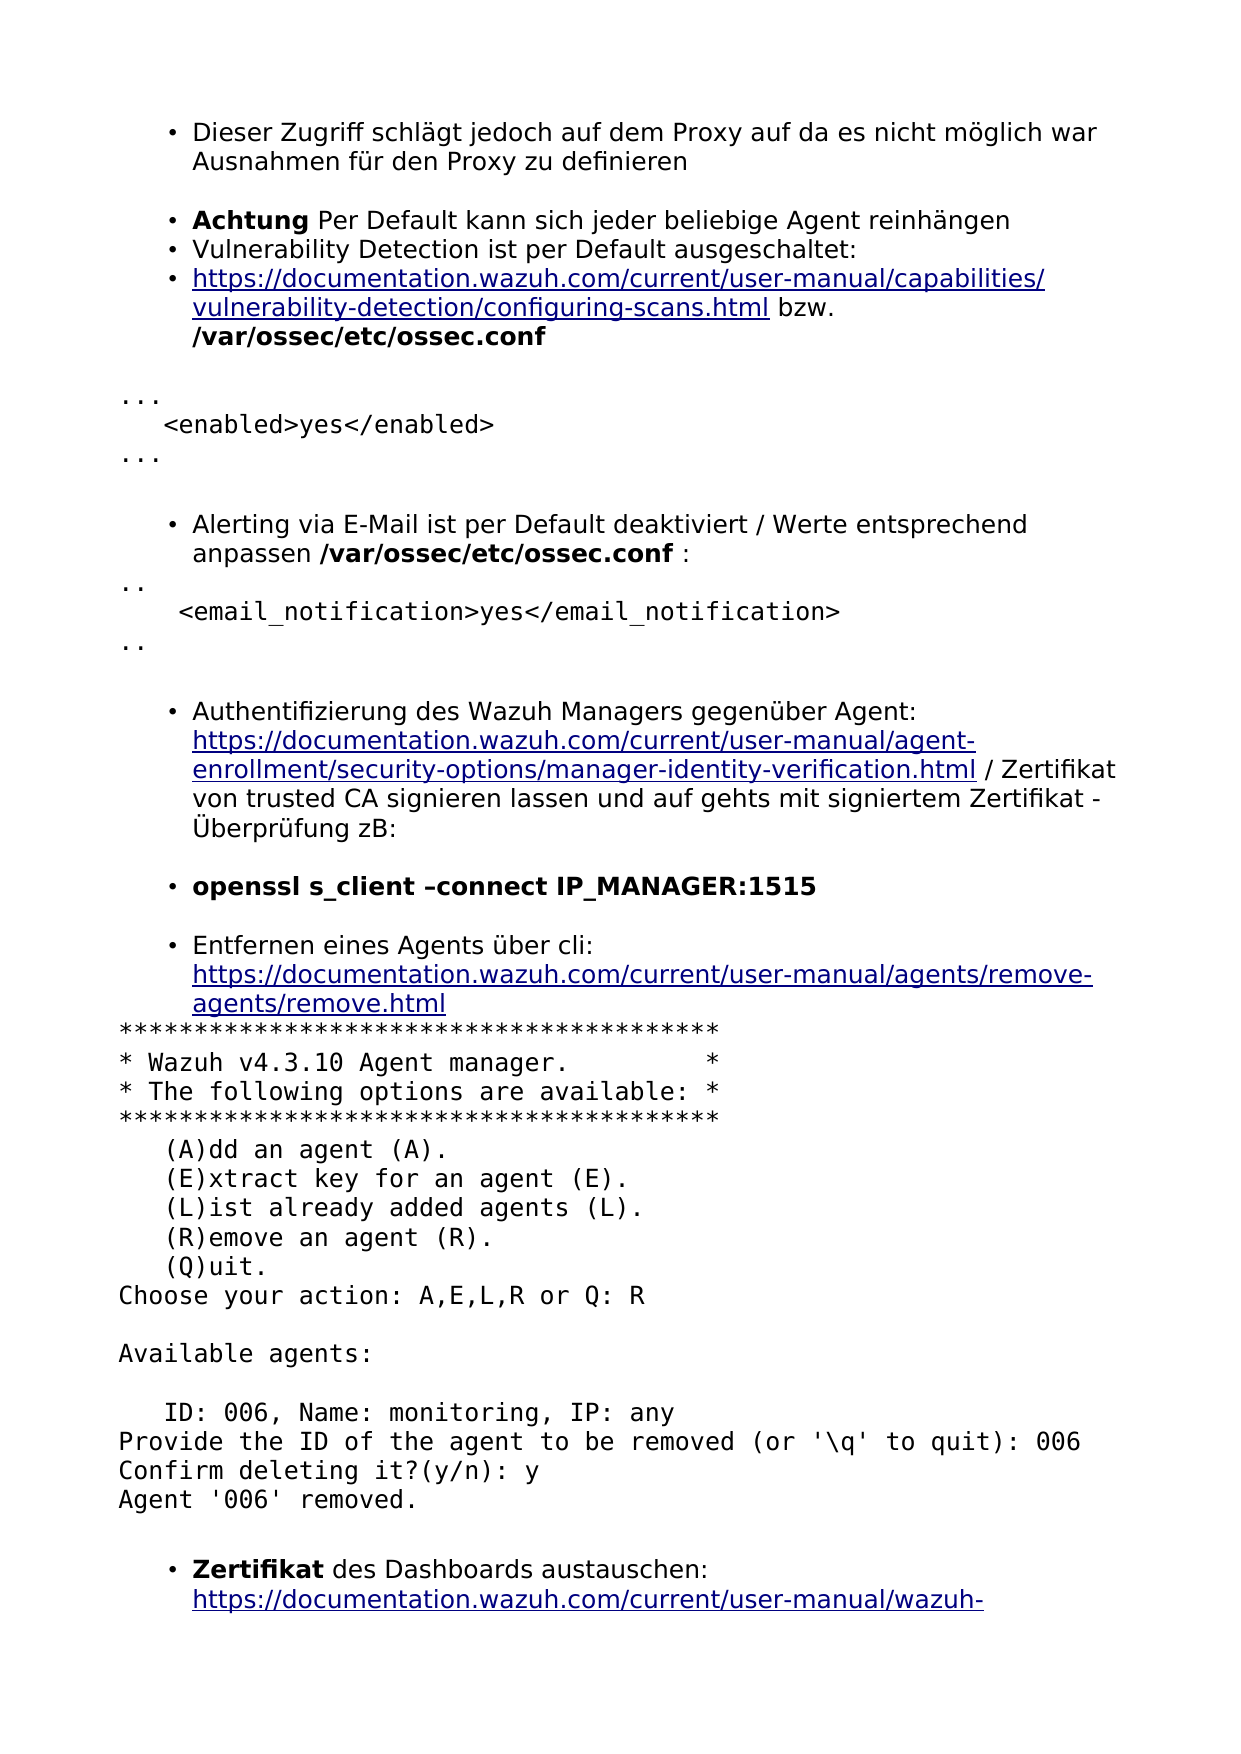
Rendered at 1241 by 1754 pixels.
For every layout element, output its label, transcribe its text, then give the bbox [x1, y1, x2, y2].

list Alerting via E-Mail ist per Default deaktiviert / Werte entsprechend anpassen /var/ossec/etc/ossec.conf : [177, 510, 1122, 568]
list Dieser Zugriff schlägt jedoch auf dem Proxy auf da es nicht möglich war Ausnahmen für den Proxy zu definieren [177, 118, 1122, 176]
list Zertifikat des Dashboards austauschen: https://documentation.wazuh.com/current/user-manual/wazuh- [177, 1556, 1122, 1614]
text .. <email_notification>yes</email_notification> .. [118, 568, 1122, 656]
list Vulnerability Detection ist per Default ausgeschaltet: [177, 235, 1122, 264]
list Achtung Per Default kann sich jeder beliebige Agent reinhängen [177, 206, 1122, 235]
list https://documentation.wazuh.com/current/user-manual/capabilities/vulnerability-detection/configuring-scans.html bzw. /var/ossec/etc/ossec.conf [177, 264, 1122, 352]
list Entfernen eines Agents über cli: https://documentation.wazuh.com/current/user-manual/agents/remove-agents/remove.html [177, 931, 1122, 1018]
list Authentifizierung des Wazuh Managers gegenüber Agent: https://documentation.wazuh.com/current/user-manual/agent-enrollment/security-options/manager-identity-verification.html / Zertifikat von trusted CA signieren lassen und auf gehts mit signiertem Zertifikat - Überprüfung zB: [177, 697, 1122, 843]
list openssl s_client –connect IP_MANAGER:1515 [177, 872, 1122, 902]
text **************************************** * Wazuh v4.3.10 Agent manager. * * The following options are available: * **************************************** (A)dd an agent (A). (E)xtract key for an agent (E). (L)ist already added agents (L). (R)emove an agent (R). (Q)uit. Choose your action: A,E,L,R or Q: R Available agents: ID: 006, Name: monitoring, IP: any Provide the ID of the agent to be removed (or '\q' to quit): 006 Confirm deleting it?(y/n): y Agent '006' removed. [118, 1018, 1122, 1514]
text ... <enabled>yes</enabled> ... [118, 381, 1122, 469]
